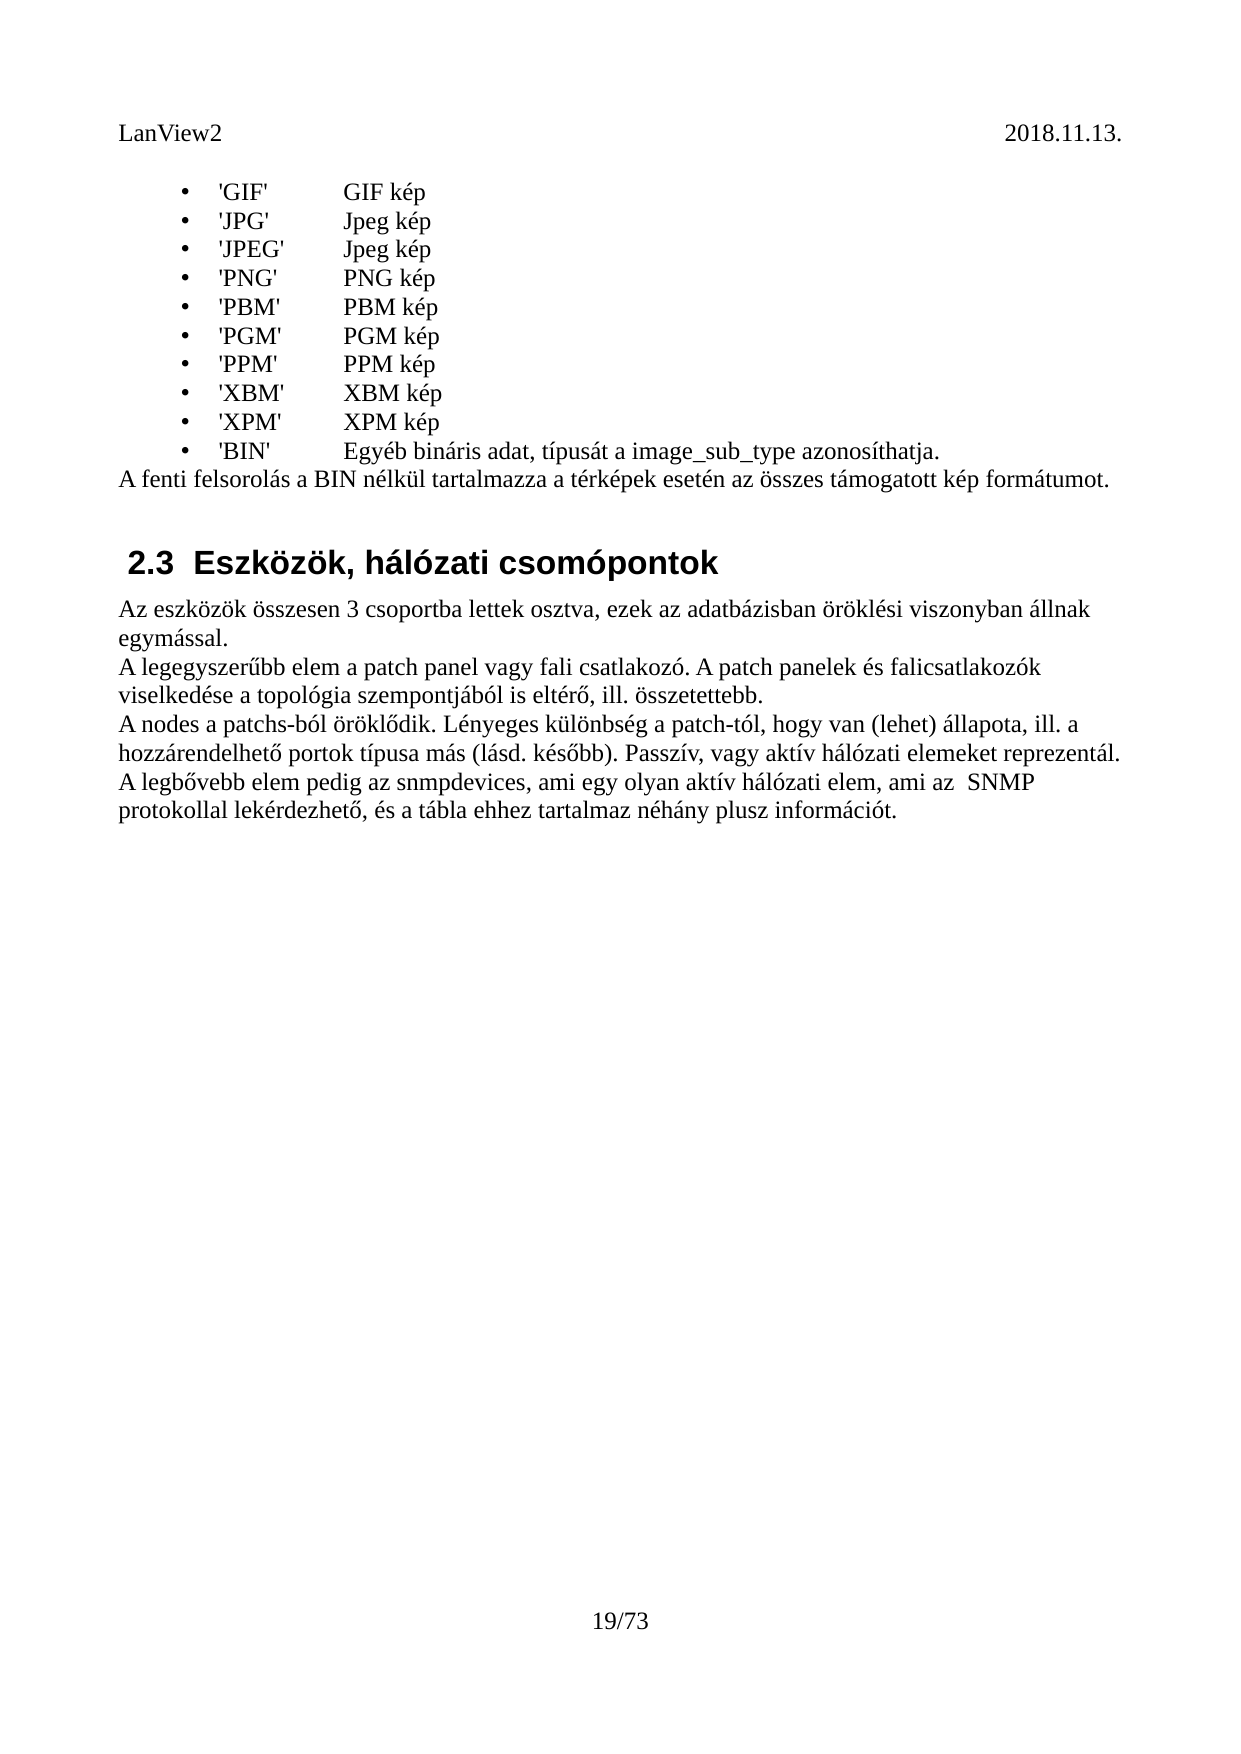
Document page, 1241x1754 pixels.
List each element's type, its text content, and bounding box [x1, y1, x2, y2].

list 'BIN' Egyéb bináris adat, típusát a image_sub_type azonosíthatja. [181, 436, 1122, 464]
text Az eszközök összesen 3 csoportba lettek osztva, ezek az adatbázisban öröklési viszonyban állnak egymással. [118, 594, 1122, 652]
subtitle Eszközök, hálózati csomópontok [118, 543, 1122, 582]
text A legegyszerűbb elem a patch panel vagy fali csatlakozó. A patch panelek és falicsatlakozók viselkedése a topológia szempontjából is eltérő, ill. összetettebb. [118, 652, 1122, 709]
list 'PPM' PPM kép [181, 349, 1122, 378]
list 'XBM' XBM kép [181, 378, 1122, 407]
text A legbővebb elem pedig az snmpdevices, ami egy olyan aktív hálózati elem, ami az SNMP protokollal lekérdezhető, és a tábla ehhez tartalmaz néhány plusz információt. [118, 767, 1122, 824]
text A nodes a patchs-ból öröklődik. Lényeges különbség a patch-tól, hogy van (lehet) állapota, ill. a hozzárendelhető portok típusa más (lásd. később). Passzív, vagy aktív hálózati elemeket reprezentál. [118, 709, 1122, 767]
list 'GIF' GIF kép [181, 177, 1122, 206]
list 'PBM' PBM kép [181, 292, 1122, 321]
list 'PNG' PNG kép [181, 263, 1122, 292]
list 'JPG' Jpeg kép [181, 206, 1122, 234]
list 'JPEG' Jpeg kép [181, 234, 1122, 263]
text A fenti felsorolás a BIN nélkül tartalmazza a térképek esetén az összes támogatott kép formátumot. [118, 464, 1122, 493]
list 'XPM' XPM kép [181, 407, 1122, 436]
list 'PGM' PGM kép [181, 321, 1122, 349]
